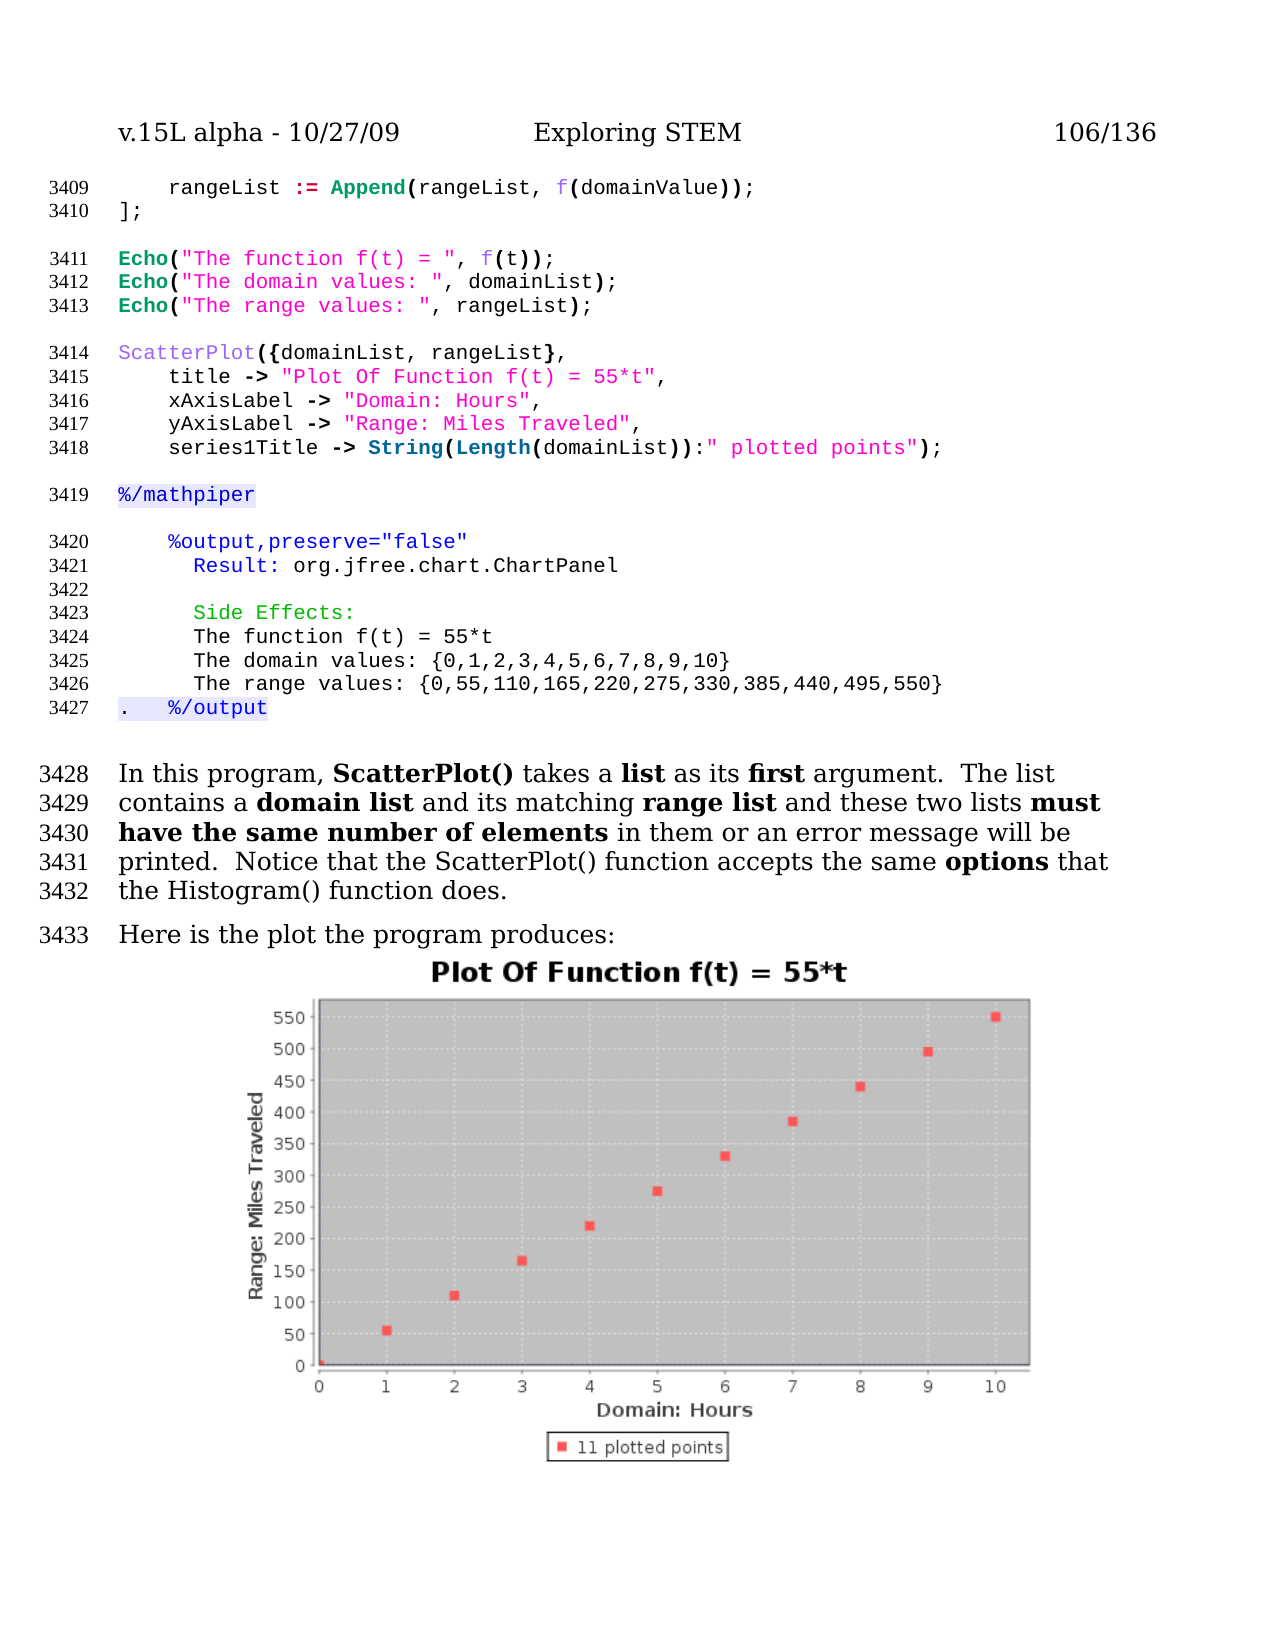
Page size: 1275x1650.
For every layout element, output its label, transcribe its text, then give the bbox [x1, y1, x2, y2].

text . %/output [118, 697, 1157, 721]
text yAxisLabel -> "Range: Miles Traveled", [118, 413, 1157, 437]
text title -> "Plot Of Function f(t) = 55*t", [118, 366, 1157, 389]
text %/mathpiper [118, 484, 1157, 508]
text %output,preserve="false" [118, 531, 1157, 555]
text Echo("The range values: ", rangeList); [118, 295, 1157, 319]
text Side Effects: [118, 602, 1157, 626]
text The range values: {0,55,110,165,220,275,330,385,440,495,550} [118, 673, 1157, 697]
text Here is the plot the program produces: [118, 921, 1157, 950]
picture [230, 956, 1046, 1463]
text In this program, ScatterPlot() takes a list as its first argument. The list contains a domain list and its matching range list and these two lists must have the same number of elements in them or an error message will be printed. Notice that the ScatterPlot() function accepts the same options that the Histogram() function does. [118, 759, 1157, 906]
text series1Title -> String(Length(domainList)):" plotted points"); [118, 437, 1157, 461]
text rangeList := Append(rangeList, f(domainValue)); [118, 177, 1157, 200]
text Echo("The function f(t) = ", f(t)); [118, 248, 1157, 271]
text ]; [118, 200, 1157, 224]
text ScatterPlot({domainList, rangeList}, [118, 342, 1157, 366]
text The domain values: {0,1,2,3,4,5,6,7,8,9,10} [118, 650, 1157, 673]
text xAxisLabel -> "Domain: Hours", [118, 389, 1157, 413]
text Echo("The domain values: ", domainList); [118, 271, 1157, 295]
text The function f(t) = 55*t [118, 626, 1157, 650]
text Result: org.jfree.chart.ChartPanel [118, 555, 1157, 579]
